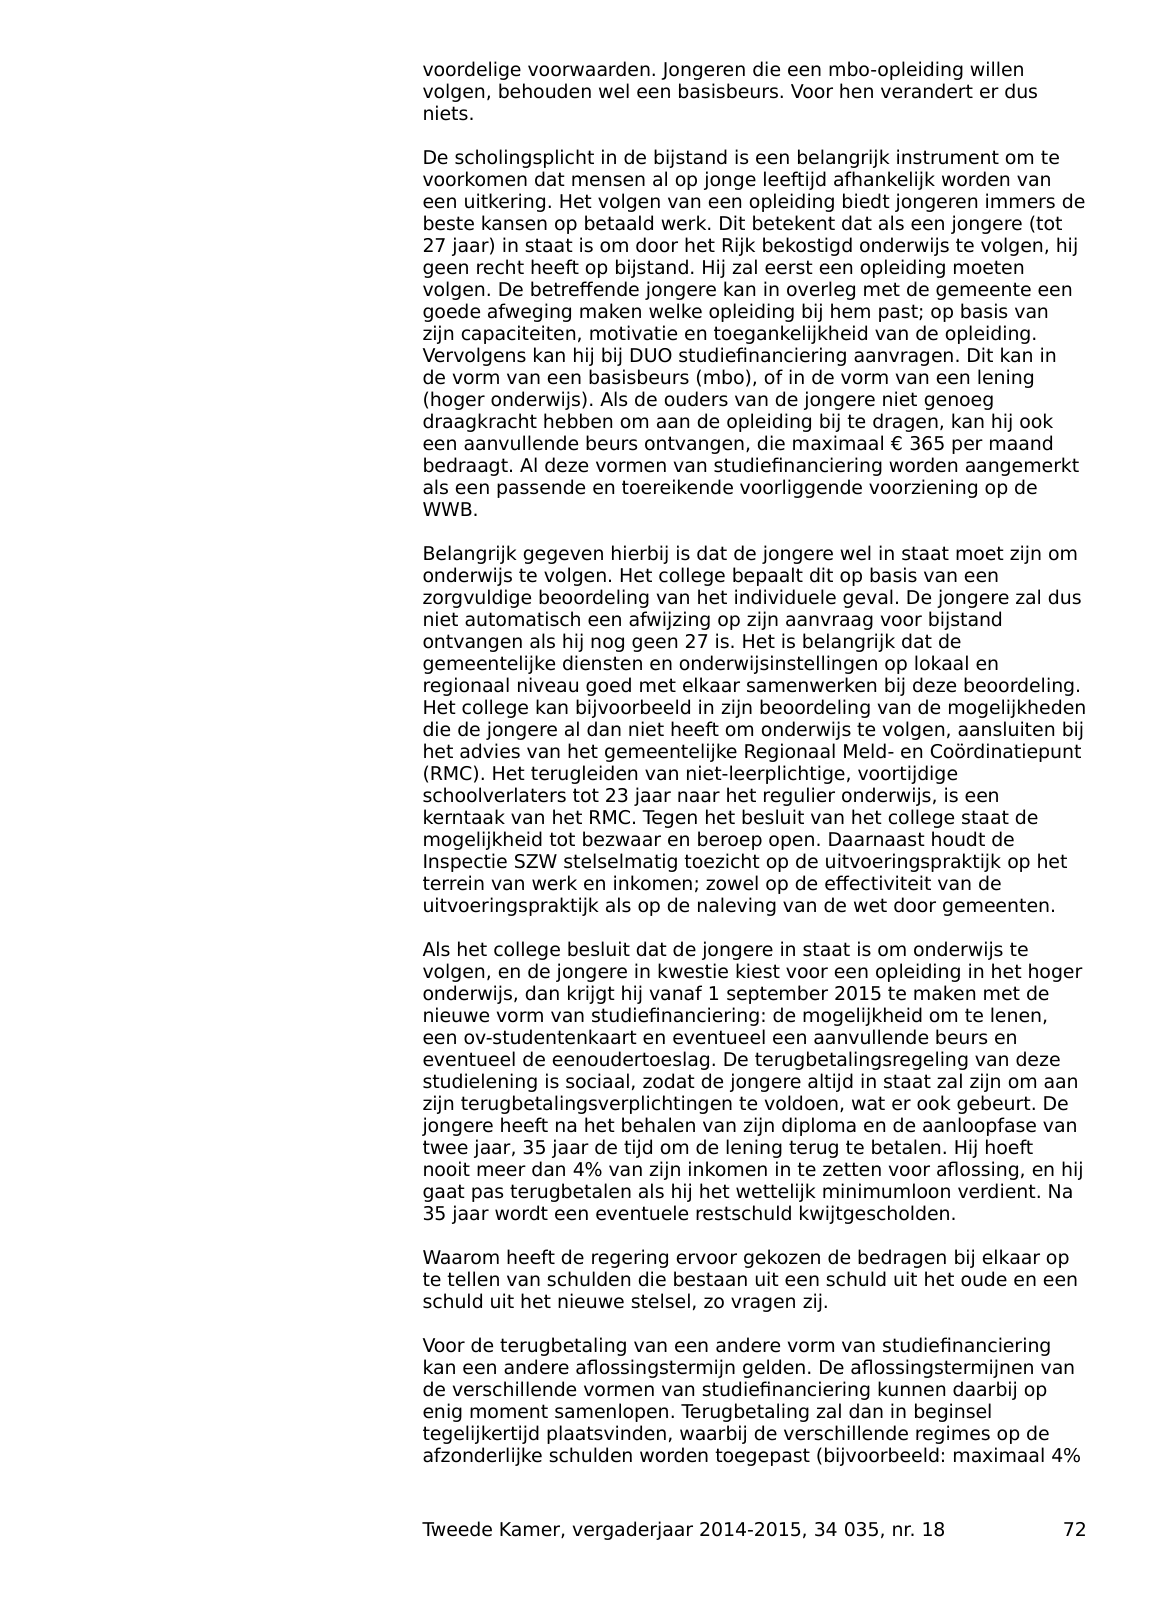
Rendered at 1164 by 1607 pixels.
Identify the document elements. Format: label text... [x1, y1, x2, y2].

text Voor de terugbetaling van een andere vorm van studiefinanciering kan een andere aflossingstermijn gelden. De aflossingstermijnen van de verschillende vormen van studiefinanciering kunnen daarbij op enig moment samenlopen. Terugbetaling zal dan in beginsel tegelijkertijd plaatsvinden, waarbij de verschillende regimes op de afzonderlijke schulden worden toegepast (bijvoorbeeld: maximaal 4% [422, 1335, 1087, 1467]
text voordelige voorwaarden. Jongeren die een mbo-opleiding willen volgen, behouden wel een basisbeurs. Voor hen verandert er dus niets. [422, 59, 1087, 125]
text Waarom heeft de regering ervoor gekozen de bedragen bij elkaar op te tellen van schulden die bestaan uit een schuld uit het oude en een schuld uit het nieuwe stelsel, zo vragen zij. [422, 1247, 1087, 1313]
text Belangrijk gegeven hierbij is dat de jongere wel in staat moet zijn om onderwijs te volgen. Het college bepaalt dit op basis van een zorgvuldige beoordeling van het individuele geval. De jongere zal dus niet automatisch een afwijzing op zijn aanvraag voor bijstand ontvangen als hij nog geen 27 is. Het is belangrijk dat de gemeentelijke diensten en onderwijsinstellingen op lokaal en regionaal niveau goed met elkaar samenwerken bij deze beoordeling. Het college kan bijvoorbeeld in zijn beoordeling van de mogelijkheden die de jongere al dan niet heeft om onderwijs te volgen, aansluiten bij het advies van het gemeentelijke Regionaal Meld- en Coördinatiepunt (RMC). Het terugleiden van niet-leerplichtige, voortijdige schoolverlaters tot 23 jaar naar het regulier onderwijs, is een kerntaak van het RMC. Tegen het besluit van het college staat de mogelijkheid tot bezwaar en beroep open. Daarnaast houdt de Inspectie SZW stelselmatig toezicht op de uitvoeringspraktijk op het terrein van werk en inkomen; zowel op de effectiviteit van de uitvoeringspraktijk als op de naleving van de wet door gemeenten. [422, 543, 1087, 917]
text Als het college besluit dat de jongere in staat is om onderwijs te volgen, en de jongere in kwestie kiest voor een opleiding in het hoger onderwijs, dan krijgt hij vanaf 1 september 2015 te maken met de nieuwe vorm van studiefinanciering: de mogelijkheid om te lenen, een ov-studentenkaart en eventueel een aanvullende beurs en eventueel de eenoudertoeslag. De terugbetalingsregeling van deze studielening is sociaal, zodat de jongere altijd in staat zal zijn om aan zijn terugbetalingsverplichtingen te voldoen, wat er ook gebeurt. De jongere heeft na het behalen van zijn diploma en de aanloopfase van twee jaar, 35 jaar de tijd om de lening terug te betalen. Hij hoeft nooit meer dan 4% van zijn inkomen in te zetten voor aflossing, en hij gaat pas terugbetalen als hij het wettelijk minimumloon verdient. Na 35 jaar wordt een eventuele restschuld kwijtgescholden. [422, 939, 1087, 1224]
text De scholingsplicht in de bijstand is een belangrijk instrument om te voorkomen dat mensen al op jonge leeftijd afhankelijk worden van een uitkering. Het volgen van een opleiding biedt jongeren immers de beste kansen op betaald werk. Dit betekent dat als een jongere (tot 27 jaar) in staat is om door het Rijk bekostigd onderwijs te volgen, hij geen recht heeft op bijstand. Hij zal eerst een opleiding moeten volgen. De betreffende jongere kan in overleg met de gemeente een goede afweging maken welke opleiding bij hem past; op basis van zijn capaciteiten, motivatie en toegankelijkheid van de opleiding. Vervolgens kan hij bij DUO studiefinanciering aanvragen. Dit kan in de vorm van een basisbeurs (mbo), of in de vorm van een lening (hoger onderwijs). Als de ouders van de jongere niet genoeg draagkracht hebben om aan de opleiding bij te dragen, kan hij ook een aanvullende beurs ontvangen, die maximaal € 365 per maand bedraagt. Al deze vormen van studiefinanciering worden aangemerkt als een passende en toereikende voorliggende voorziening op de WWB. [422, 147, 1087, 521]
